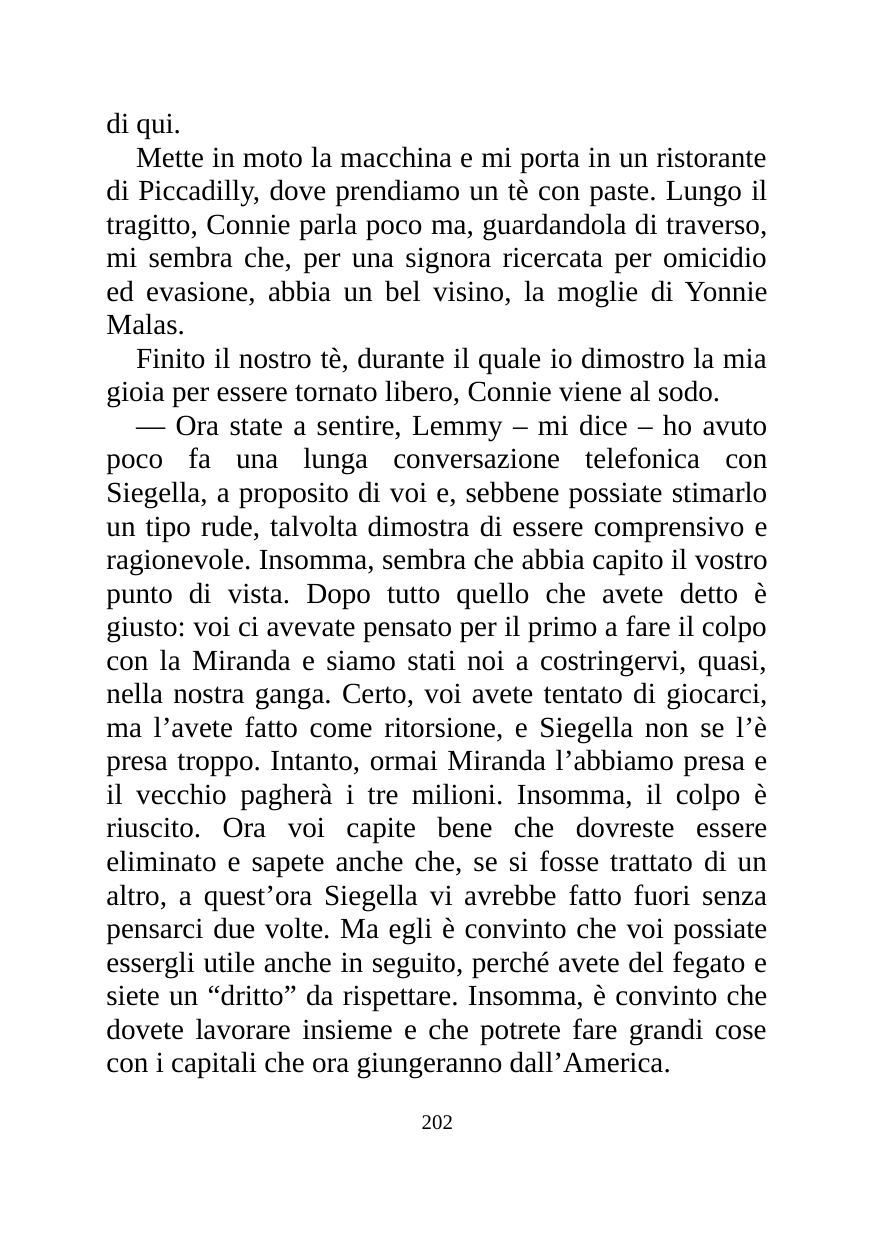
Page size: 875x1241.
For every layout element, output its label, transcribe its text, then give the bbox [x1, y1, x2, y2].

text Mette in moto la macchina e mi porta in un ristorante di Piccadilly, dove prendiamo un tè con paste. Lungo il tragitto, Connie parla poco ma, guardandola di traverso, mi sembra che, per una signora ricercata per omicidio ed evasione, abbia un bel visino, la moglie di Yonnie Malas. [106, 140, 768, 341]
text — Ora state a sentire, Lemmy – mi dice – ho avuto poco fa una lunga conversazione telefonica con Siegella, a proposito di voi e, sebbene possiate stimarlo un tipo rude, talvolta dimostra di essere comprensivo e ragionevole. Insomma, sembra che abbia capito il vostro punto di vista. Dopo tutto quello che avete detto è giusto: voi ci avevate pensato per il primo a fare il colpo con la Miranda e siamo stati noi a costringervi, quasi, nella nostra ganga. Certo, voi avete tentato di giocarci, ma l’avete fatto come ritorsione, e Siegella non se l’è presa troppo. Intanto, ormai Miranda l’abbiamo presa e il vecchio pagherà i tre milioni. Insomma, il colpo è riuscito. Ora voi capite bene che dovreste essere eliminato e sapete anche che, se si fosse trattato di un altro, a quest’ora Siegella vi avrebbe fatto fuori senza pensarci due volte. Ma egli è convinto che voi possiate essergli utile anche in seguito, perché avete del fegato e siete un “dritto” da rispettare. Insomma, è convinto che dovete lavorare insieme e che potrete fare grandi cose con i capitali che ora giungeranno dall’America. [106, 408, 768, 1079]
text di qui. [106, 106, 768, 140]
text Finito il nostro tè, durante il quale io dimostro la mia gioia per essere tornato libero, Connie viene al sodo. [106, 341, 768, 408]
